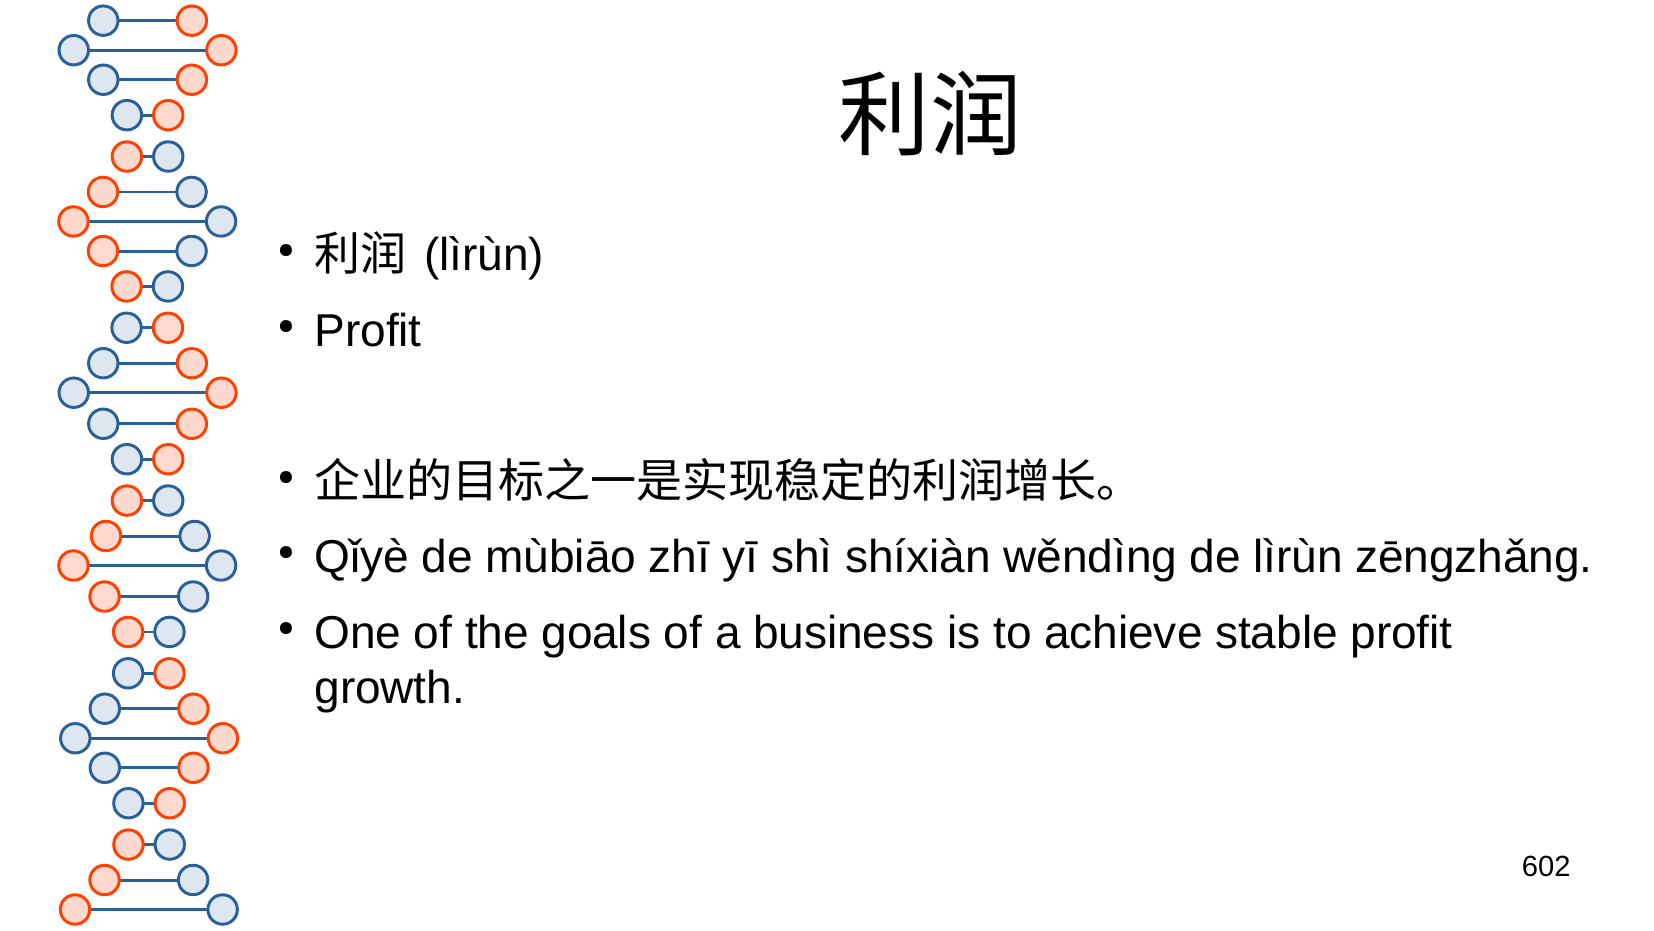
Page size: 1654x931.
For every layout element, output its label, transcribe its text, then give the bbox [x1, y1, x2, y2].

list 利润 (lìrùn) Profit 企业的目标之一是实现稳定的利润增长。 Qǐyè de mùbiāo zhī yī shì shíxiàn wěndìng de lìrùn zēngzhǎng. One of the goals of a business is to achieve stable profit growth. [265, 224, 1595, 764]
title 利润 [265, 35, 1595, 189]
